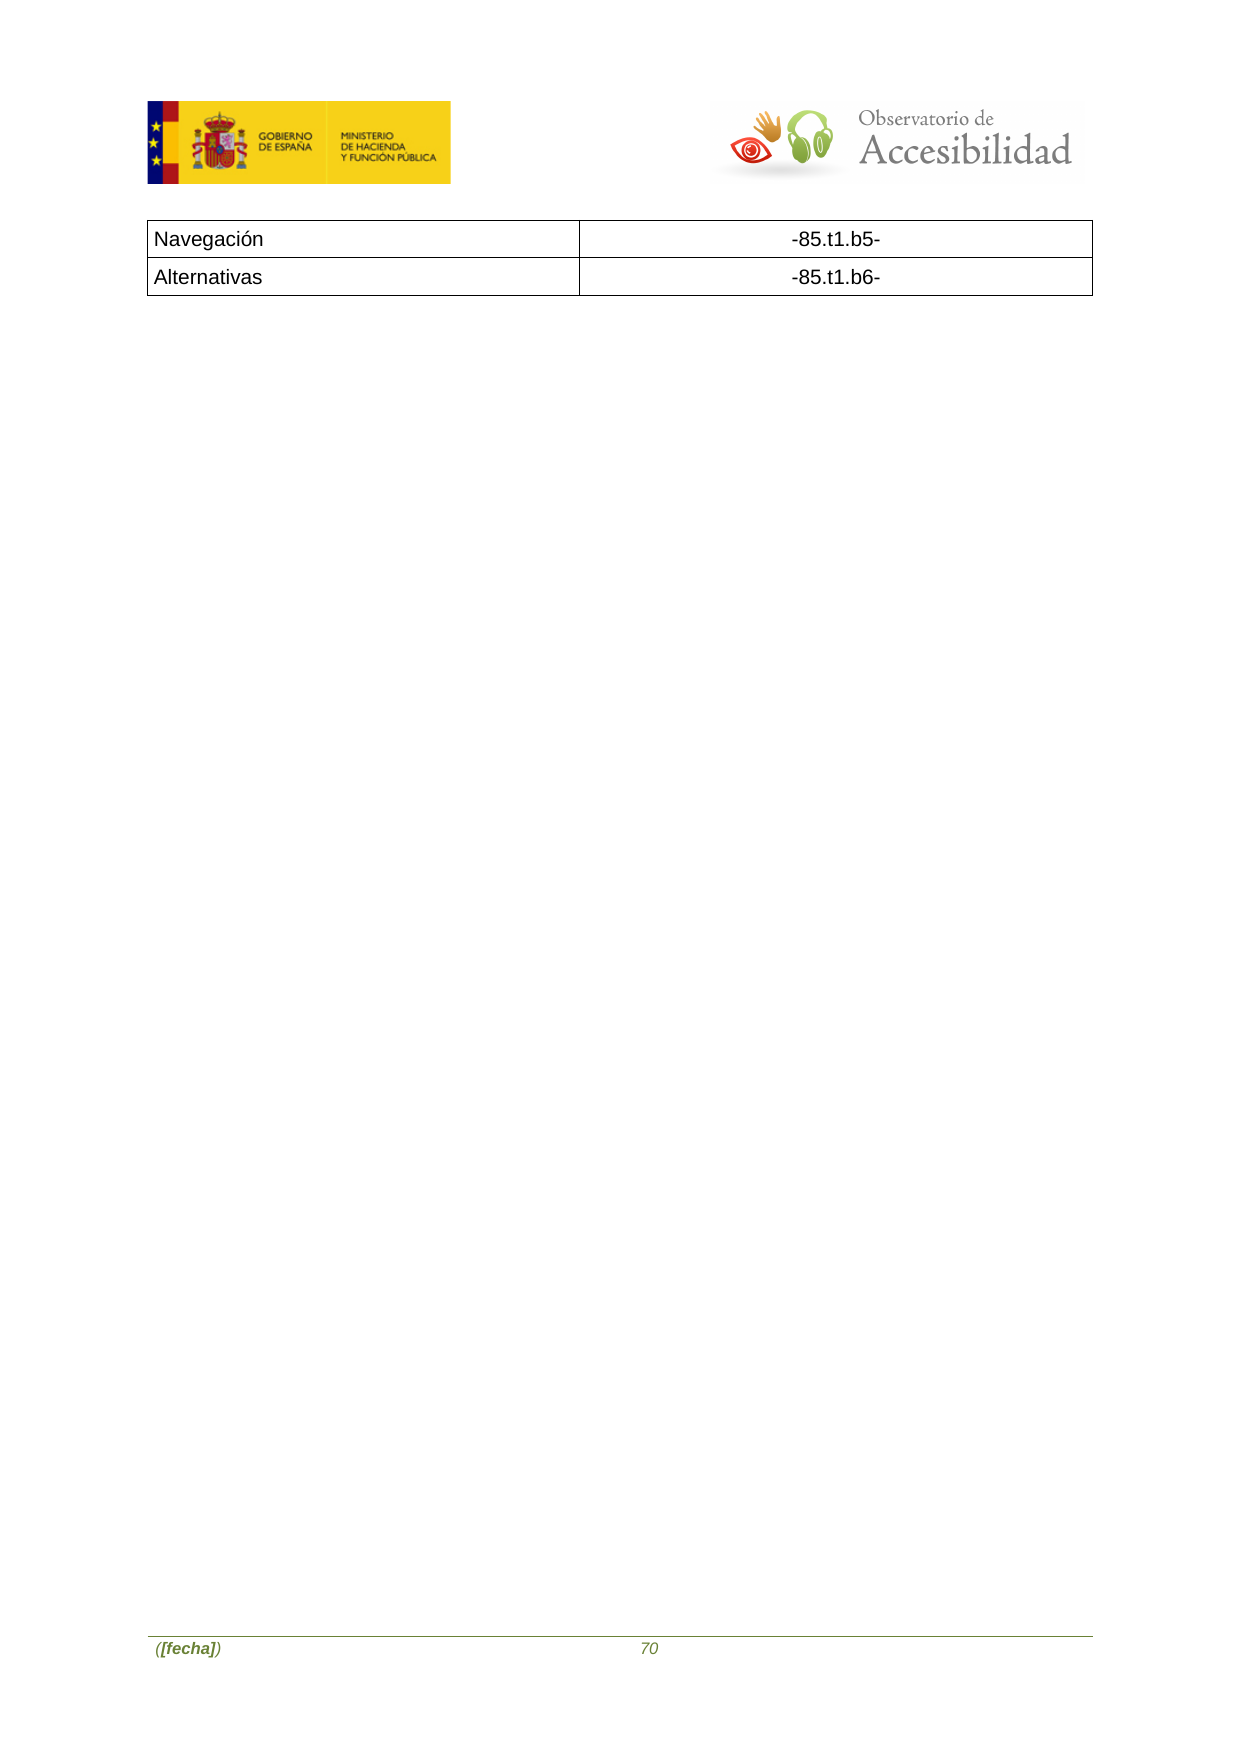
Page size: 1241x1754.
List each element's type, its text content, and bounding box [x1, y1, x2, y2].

table_cell -85.t1.b5- [580, 221, 1092, 257]
table_cell Alternativas [148, 258, 579, 295]
picture [710, 101, 1086, 184]
table_cell Navegación [148, 221, 579, 257]
table_cell -85.t1.b6- [580, 258, 1092, 295]
picture [147, 101, 451, 184]
